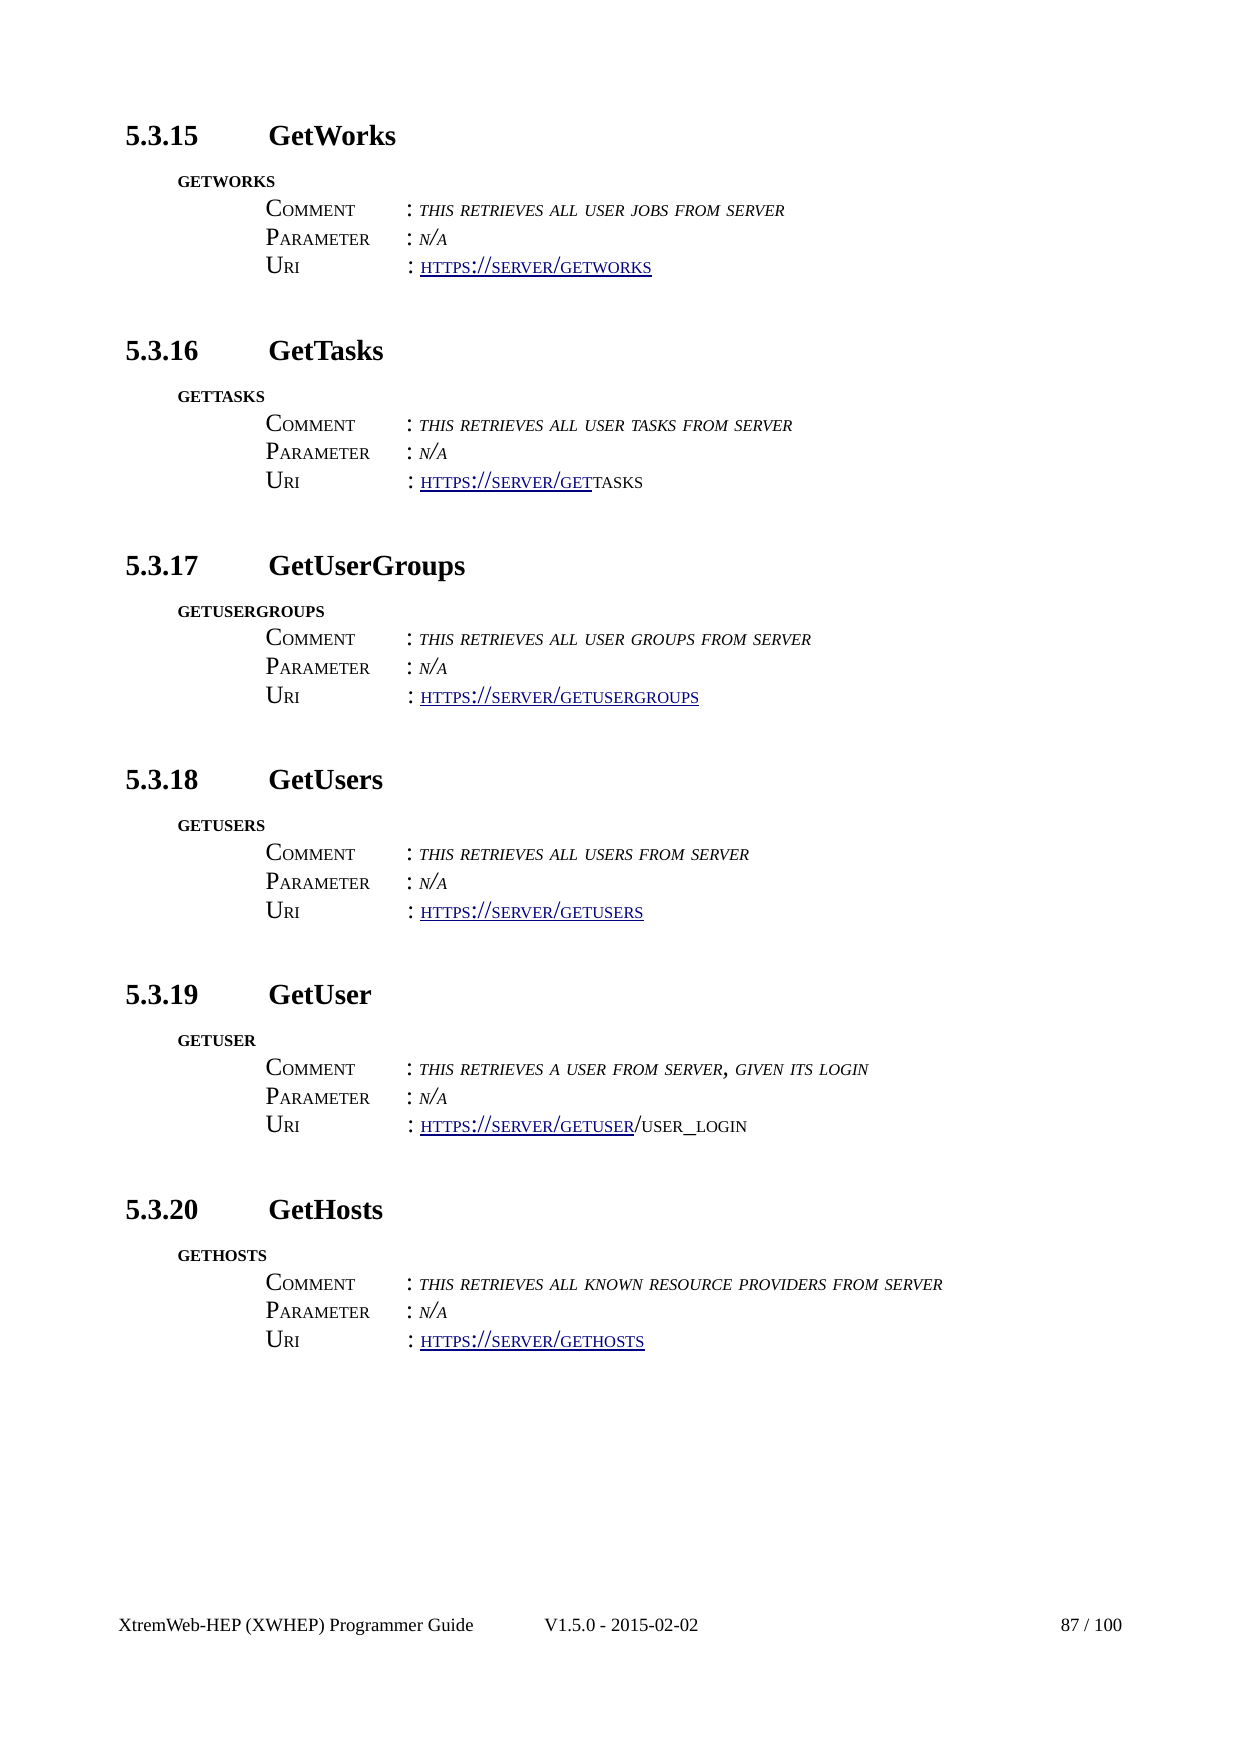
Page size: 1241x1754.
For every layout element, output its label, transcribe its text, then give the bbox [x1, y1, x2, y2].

subtitle GetUserGroups [118, 548, 1122, 581]
text gettasks [177, 379, 1122, 408]
text Parameter : n/a [265, 866, 1122, 895]
text gethosts [177, 1238, 1122, 1267]
subtitle GetWorks [118, 118, 1122, 152]
text Uri : https://server/getworks [265, 250, 1122, 279]
text Uri : https://server/getuser/user_login [265, 1109, 1122, 1138]
subtitle GetHosts [118, 1192, 1122, 1226]
subtitle GetTasks [118, 333, 1122, 366]
text Comment : this retrieves all known resource providers from server [265, 1267, 1122, 1296]
text Comment : this retrieves a user from server, given its login [265, 1052, 1122, 1081]
text Uri : https://server/gettasks [265, 465, 1122, 494]
text Uri : https://server/gethosts [265, 1324, 1122, 1353]
text Comment : this retrieves all user jobs from server [265, 193, 1122, 222]
text Uri : https://server/getusergroups [265, 680, 1122, 709]
text Comment : this retrieves all user tasks from server [265, 408, 1122, 436]
subtitle GetUsers [118, 762, 1122, 796]
subtitle GetUser [118, 977, 1122, 1011]
text Parameter : n/a [265, 651, 1122, 680]
text Parameter : n/a [265, 1081, 1122, 1109]
text getusergroups [177, 594, 1122, 622]
text Parameter : n/a [265, 436, 1122, 465]
text getworks [177, 164, 1122, 193]
text getuser [177, 1023, 1122, 1052]
text getusers [177, 808, 1122, 837]
text Uri : https://server/getusers [265, 895, 1122, 923]
text Parameter : n/a [265, 1296, 1122, 1324]
text Parameter : n/a [265, 222, 1122, 250]
text Comment : this retrieves all user groups from server [265, 622, 1122, 651]
text Comment : this retrieves all users from server [265, 837, 1122, 866]
